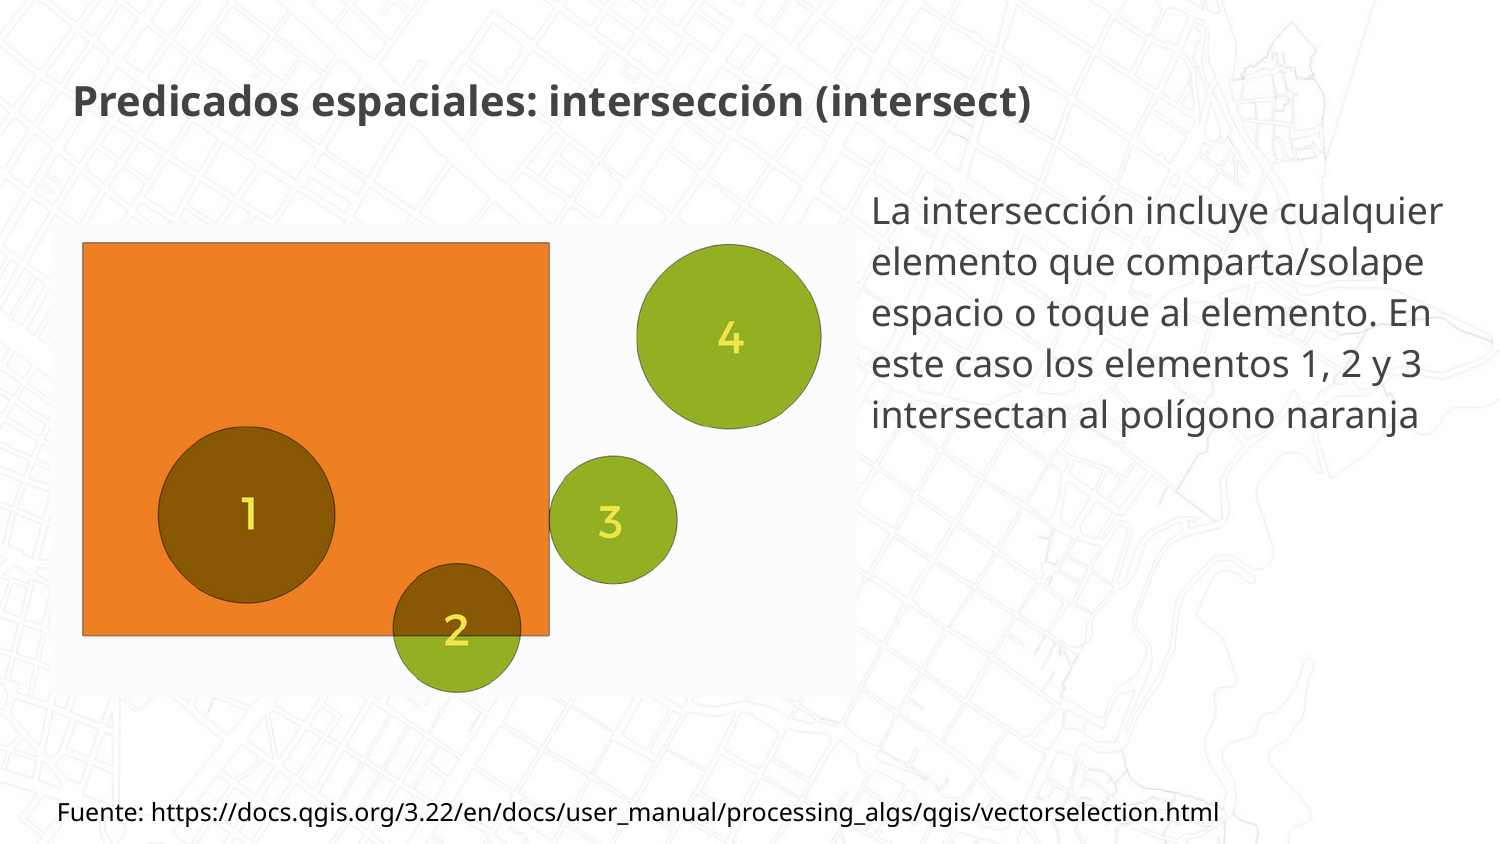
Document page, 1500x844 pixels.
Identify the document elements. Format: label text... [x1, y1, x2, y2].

text_box Predicados espaciales: intersección (intersect) [57, 64, 1347, 198]
picture [0, 0, 1500, 844]
text_box Fuente: https://docs.qgis.org/3.22/en/docs/user_manual/processing_algs/qgis/vectorselection.html [42, 787, 1500, 844]
text_box La intersección incluye cualquier elemento que comparta/solape espacio o toque al elemento. En este caso los elementos 1, 2 y 3 intersectan al polígono naranja [856, 177, 1465, 709]
